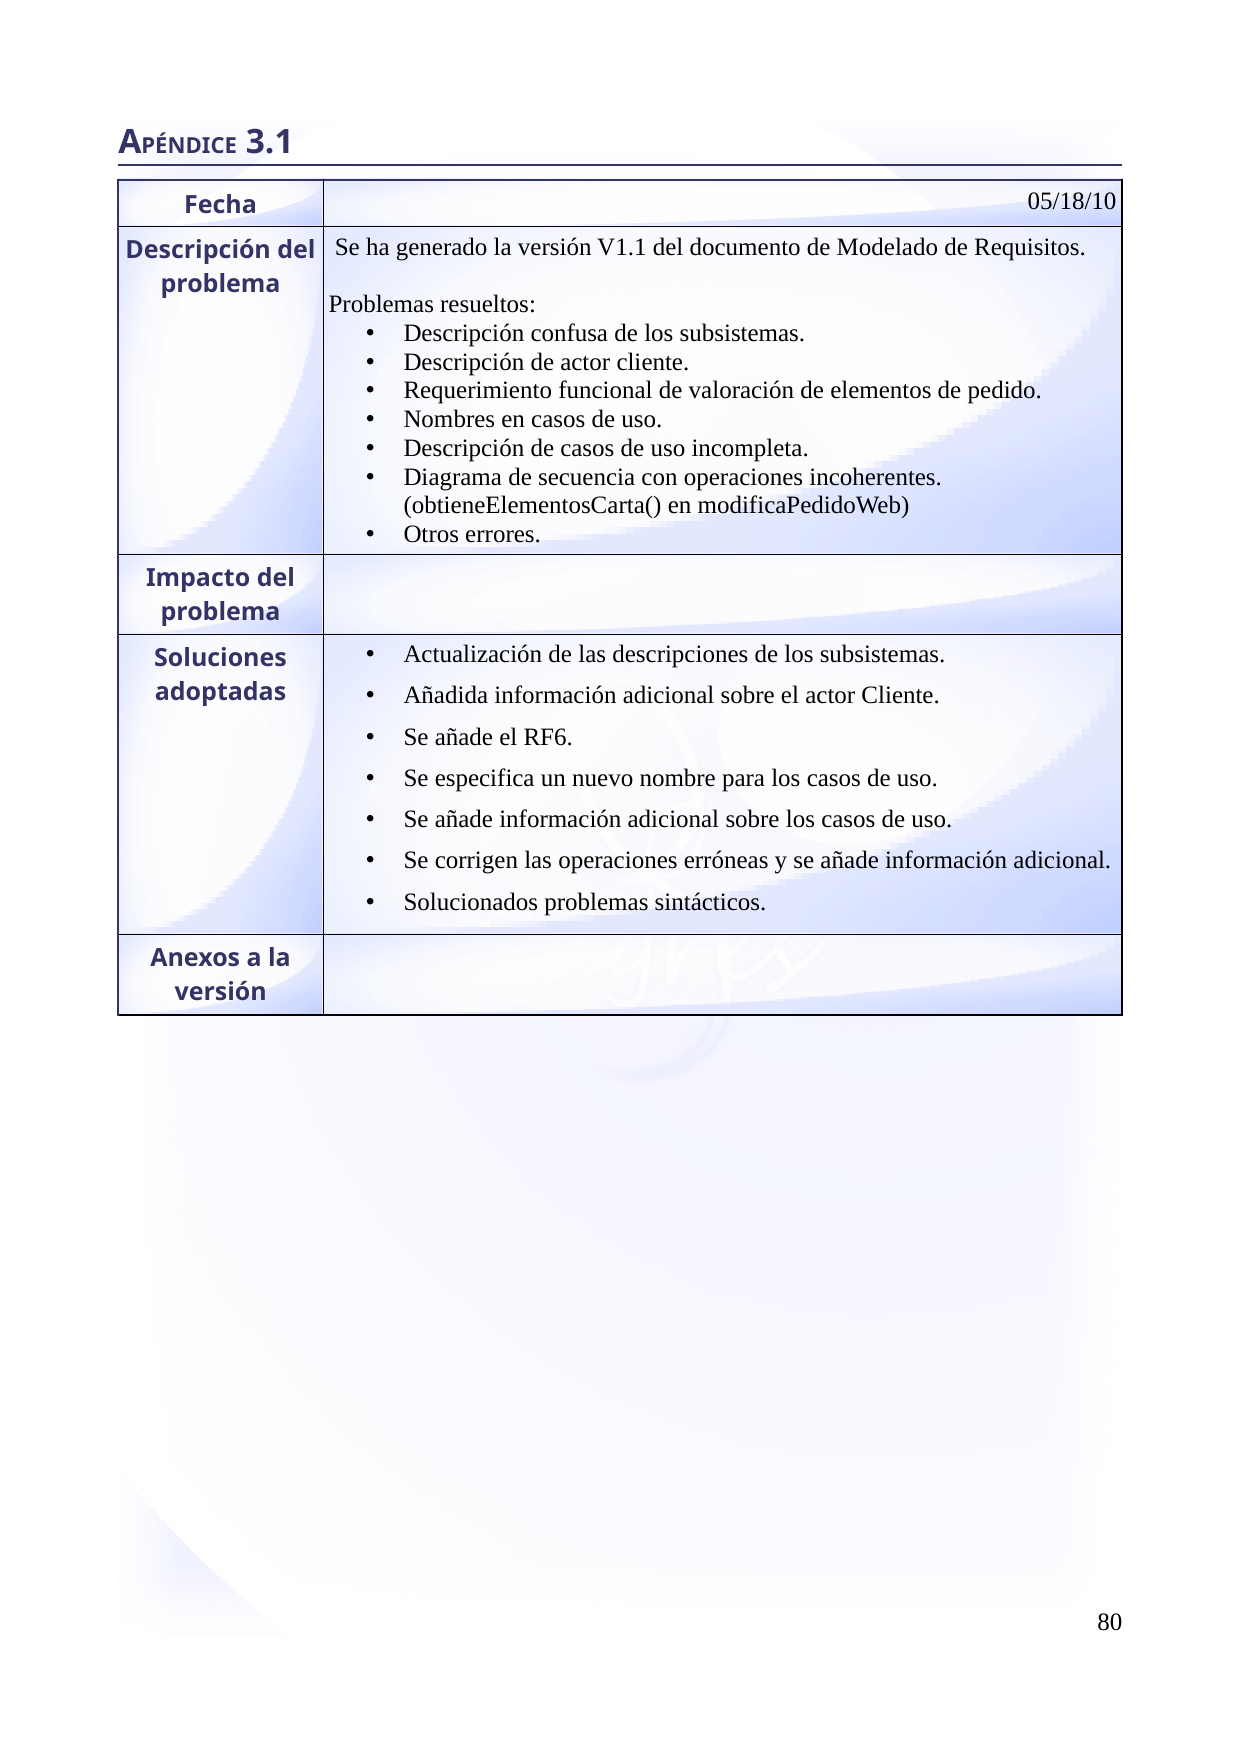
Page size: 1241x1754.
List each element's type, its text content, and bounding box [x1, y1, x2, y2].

table_cell Impacto del problema [119, 555, 323, 633]
table_cell Anexos a la versión [119, 935, 323, 1013]
table_header 18/05/10 [324, 181, 1121, 226]
table_header Fecha [119, 181, 323, 226]
picture [118, 166, 1122, 179]
table_cell Se ha generado la versión V1.1 del documento de Modelado de Requisitos. Problemas resueltos: Descripción confusa de los subsistemas. Descripción de actor cliente. Requerimiento funcional de valoración de elementos de pedido. Nombres en casos de uso. Descripción de casos de uso incompleta. Diagrama de secuencia con operaciones incoherentes. (obtieneElementosCarta() en modificaPedidoWeb) Otros errores. [324, 227, 1121, 554]
table_cell Actualización de las descripciones de los subsistemas. Añadida información adicional sobre el actor Cliente. Se añade el RF6. Se especifica un nuevo nombre para los casos de uso. Se añade información adicional sobre los casos de uso. Se corrigen las operaciones erróneas y se añade información adicional. Solucionados problemas sintácticos. [324, 635, 1121, 934]
subtitle Apéndice 3.1 [118, 118, 1122, 164]
picture [118, 1016, 1122, 1636]
table_cell Soluciones adoptadas [119, 635, 323, 934]
table_cell [324, 935, 1121, 1013]
table_cell Descripción del problema [119, 227, 323, 554]
table_cell [324, 555, 1121, 633]
